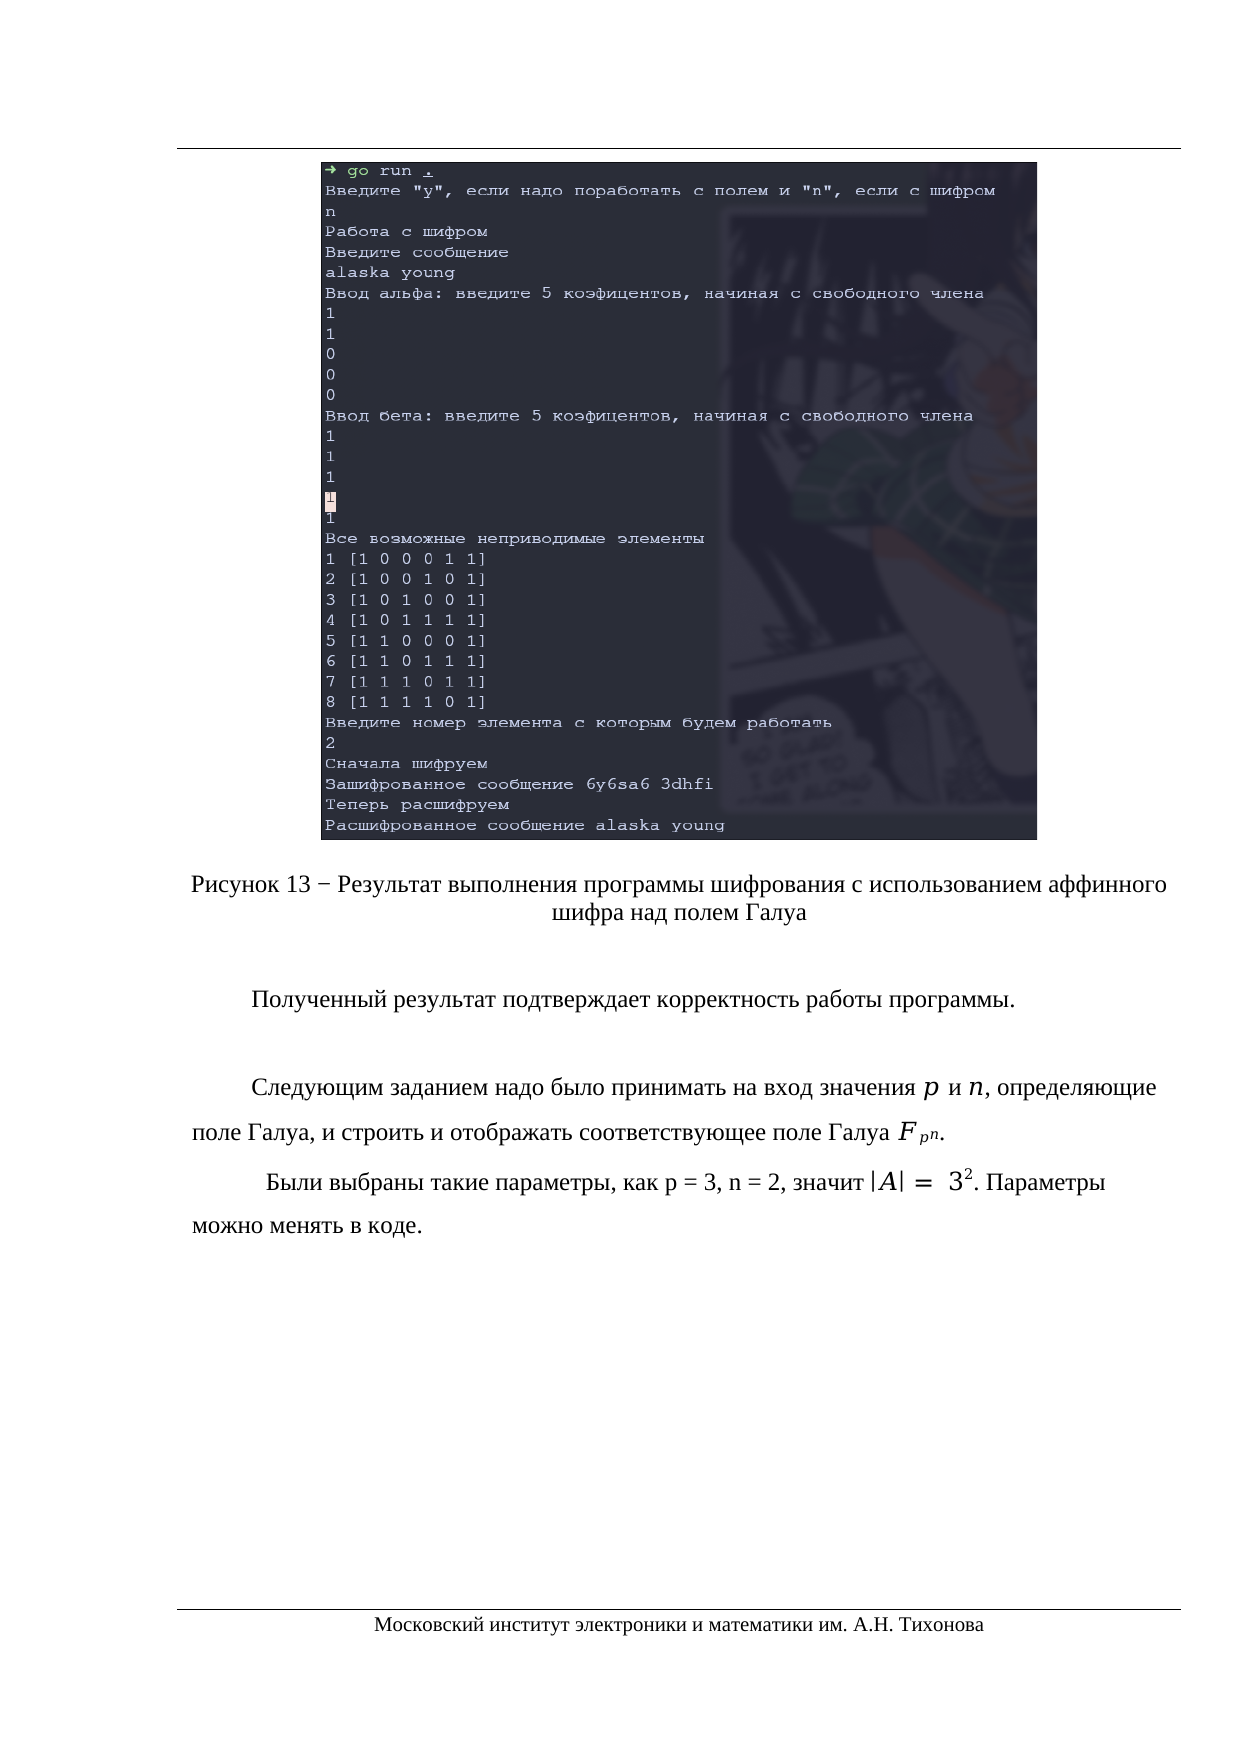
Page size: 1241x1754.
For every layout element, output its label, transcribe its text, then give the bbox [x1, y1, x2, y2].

text Полученный результат подтверждает корректность работы программы. [177, 955, 1181, 1042]
picture [321, 162, 1038, 840]
text Были выбраны такие параметры, как p = 3, n = 2, значит |𝐴| = 32. Параметры можно менять в коде. [192, 1164, 1181, 1238]
text Рисунок 13 − Результат выполнения программы шифрования с использованием аффинного шифра над полем Галуа [177, 869, 1181, 926]
text Следующим заданием надо было принимать на вход значения 𝑝 и 𝑛, определяющие поле Галуа, и строить и отображать соответствующее поле Галуа 𝐹𝑝𝑛. [192, 1071, 1181, 1146]
